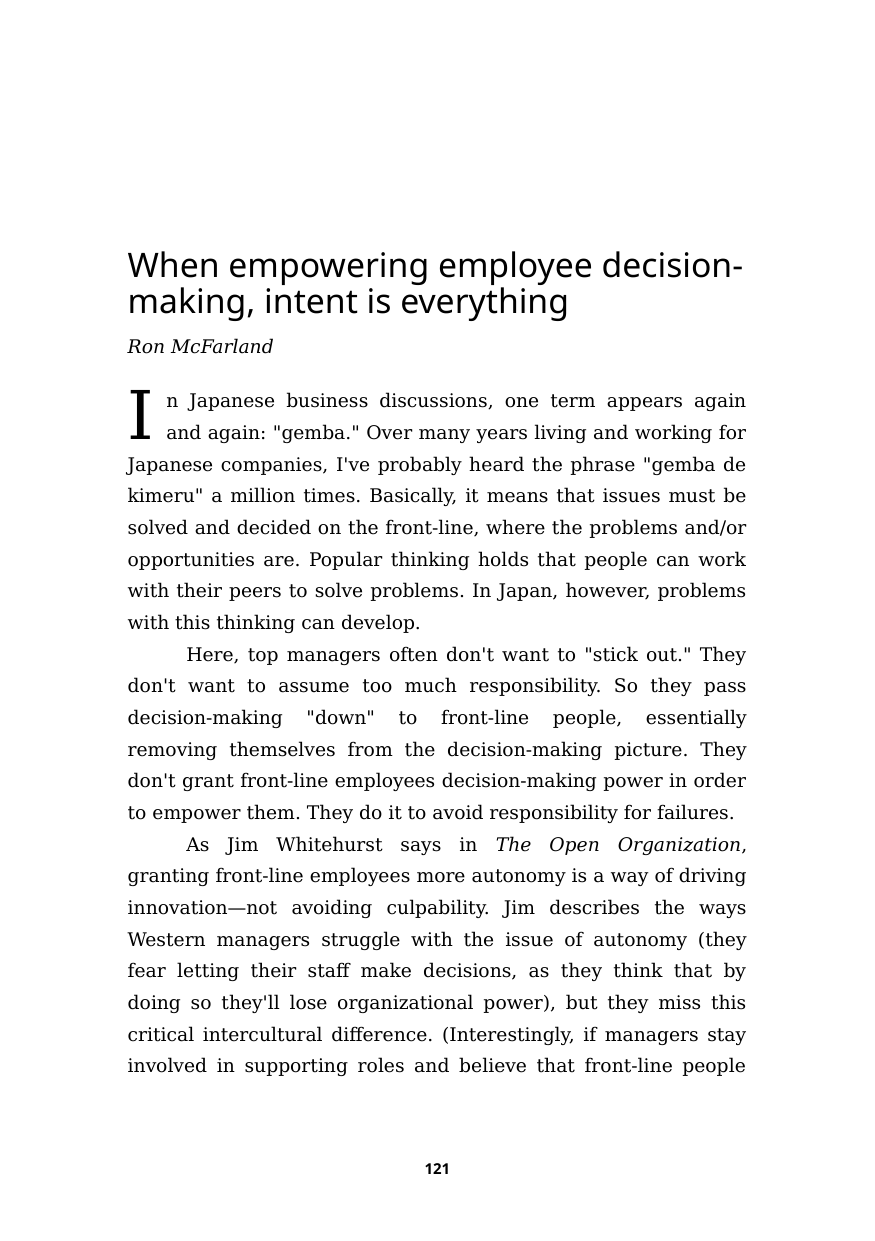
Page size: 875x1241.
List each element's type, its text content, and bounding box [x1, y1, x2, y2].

text Ron McFarland [127, 336, 747, 358]
text Here, top managers often don't want to "stick out." They don't want to assume too much responsibility. So they pass decision-making "down" to front-line people, essentially removing themselves from the decision-making picture. They don't grant front-line employees decision-making power in order to empower them. They do it to avoid responsibility for failures. [127, 644, 747, 824]
subtitle When empowering employee decision-making, intent is everything [127, 246, 747, 324]
text As Jim Whitehurst says in The Open Organization, granting front-line employees more autonomy is a way of driving innovation—not avoiding culpability. Jim describes the ways Western managers struggle with the issue of autonomy (they fear letting their staff make decisions, as they think that by doing so they'll lose organizational power), but they miss this critical intercultural difference. (Interestingly, if managers stay involved in supporting roles and believe that front-line people [127, 834, 747, 1077]
text In Japanese business discussions, one term appears again and again: "gemba." Over many years living and working for Japanese companies, I've probably heard the phrase "gemba de kimeru" a million times. Basically, it means that issues must be solved and decided on the front-line, where the problems and/or opportunities are. Popular thinking holds that people can work with their peers to solve problems. In Japan, however, problems with this thinking can develop. [127, 391, 747, 634]
